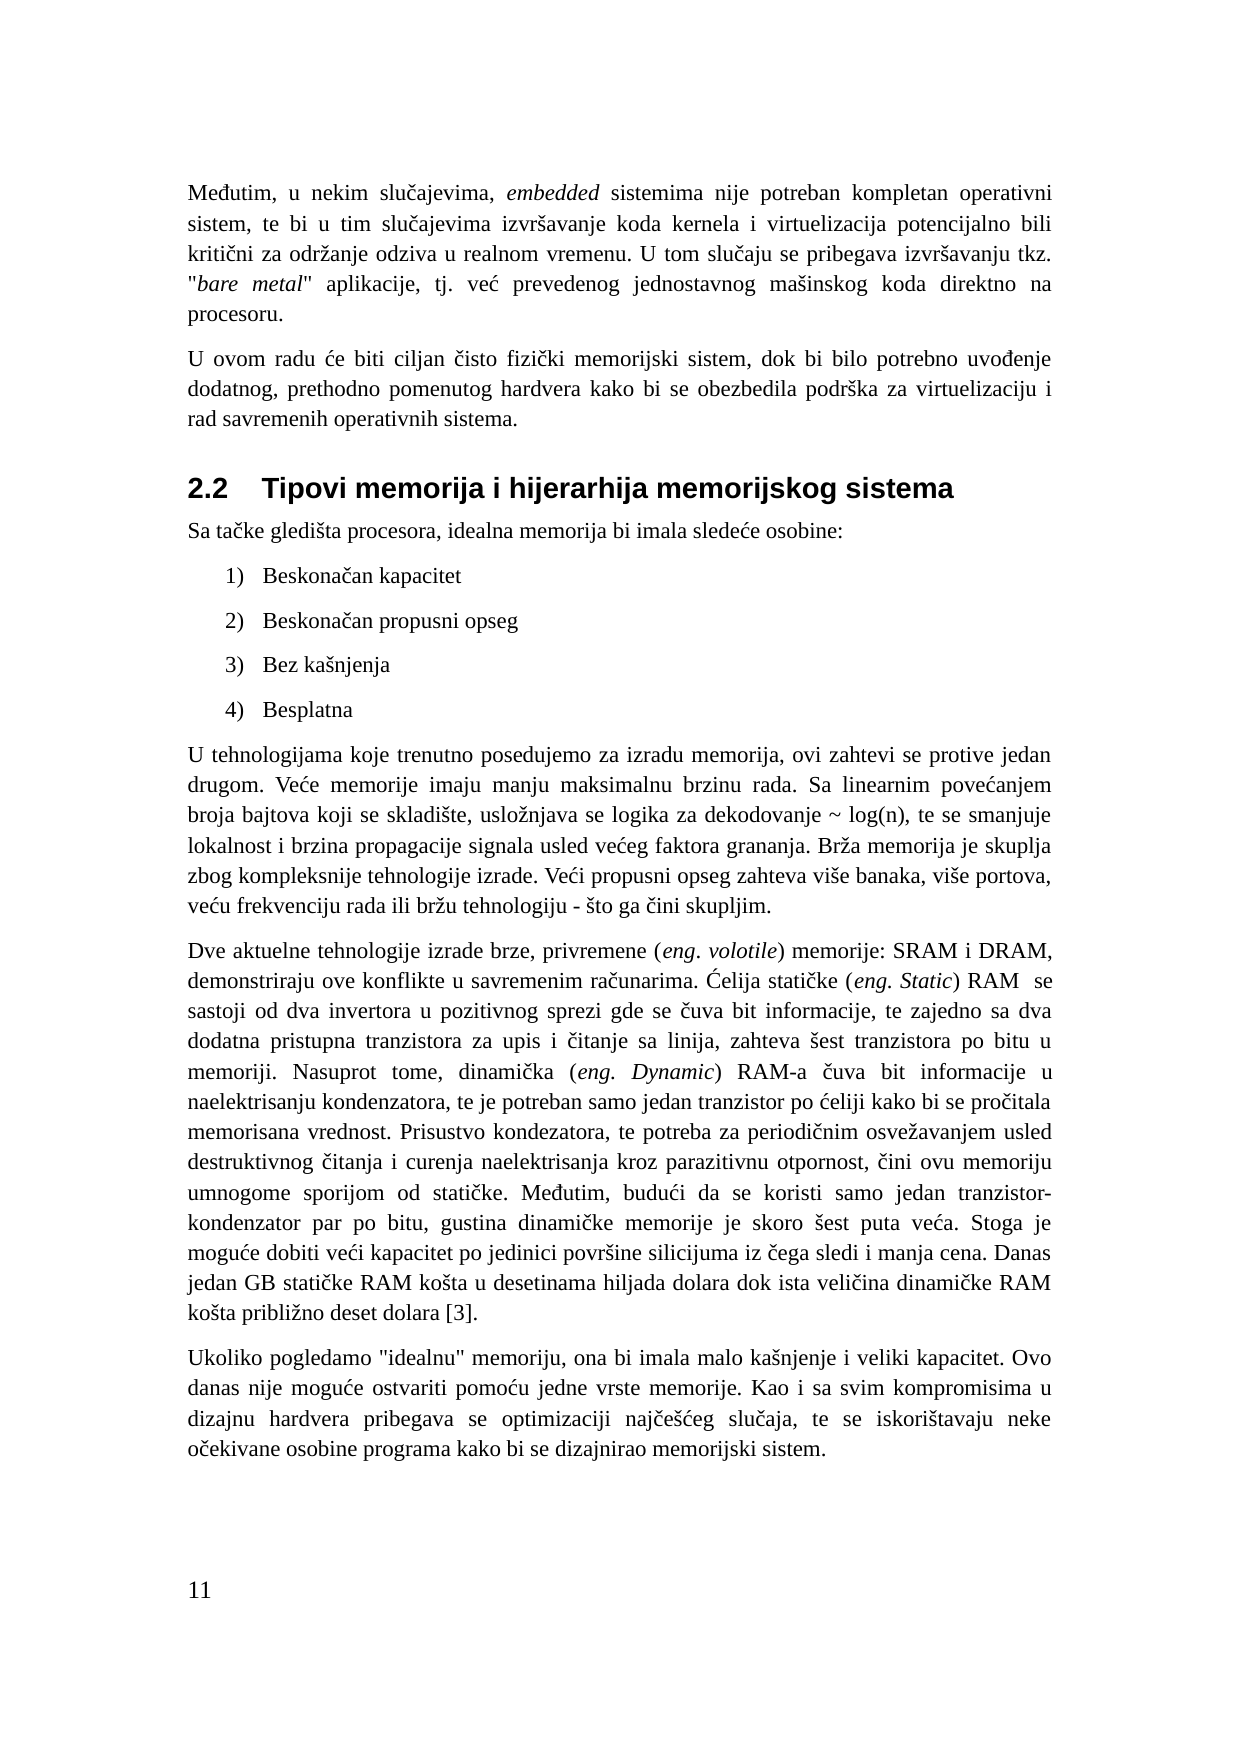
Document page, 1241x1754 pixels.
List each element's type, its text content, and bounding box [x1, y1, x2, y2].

text Ukoliko pogledamo "idealnu" memoriju, ona bi imala malo kašnjenje i veliki kapacitet. Ovo danas nije moguće ostvariti pomoću jedne vrste memorije. Kao i sa svim kompromisima u dizajnu hardvera pribegava se optimizaciji najčešćeg slučaja, te se iskorištavaju neke očekivane osobine programa kako bi se dizajnirao memorijski sistem. [187, 1344, 1053, 1461]
list Beskonačan kapacitet [225, 562, 1053, 588]
text Međutim, u nekim slučajevima, embedded sistemima nije potreban kompletan operativni sistem, te bi u tim slučajevima izvršavanje koda kernela i virtuelizacija potencijalno bili kritični za održanje odziva u realnom vremenu. U tom slučaju se pribegava izvršavanju tkz. "bare metal" aplikacije, tj. već prevedenog jednostavnog mašinskog koda direktno na procesoru. [187, 179, 1053, 327]
text U ovom radu će biti ciljan čisto fizički memorijski sistem, dok bi bilo potrebno uvođenje dodatnog, prethodno pomenutog hardvera kako bi se obezbedila podrška za virtuelizaciju i rad savremenih operativnih sistema. [187, 345, 1053, 432]
list Bez kašnjenja [225, 652, 1053, 678]
subtitle Tipovi memorija i hijerarhija memorijskog sistema [187, 471, 1053, 505]
list Beskonačan propusni opseg [225, 607, 1053, 633]
text Dve aktuelne tehnologije izrade brze, privremene (eng. volotile) memorije: SRAM i DRAM, demonstriraju ove konflikte u savremenim računarima. Ćelija statičke (eng. Static) RAM se sastoji od dva invertora u pozitivnog sprezi gde se čuva bit informacije, te zajedno sa dva dodatna pristupna tranzistora za upis i čitanje sa linija, zahteva šest tranzistora po bitu u memoriji. Nasuprot tome, dinamička (eng. Dynamic) RAM-a čuva bit informacije u naelektrisanju kondenzatora, te je potreban samo jedan tranzistor po ćeliji kako bi se pročitala memorisana vrednost. Prisustvo kondezatora, te potreba za periodičnim osvežavanjem usled destruktivnog čitanja i curenja naelektrisanja kroz parazitivnu otpornost, čini ovu memoriju umnogome sporijom od statičke. Međutim, budući da se koristi samo jedan tranzistor-kondenzator par po bitu, gustina dinamičke memorije je skoro šest puta veća. Stoga je moguće dobiti veći kapacitet po jedinici površine silicijuma iz čega sledi i manja cena. Danas jedan GB statičke RAM košta u desetinama hiljada dolara dok ista veličina dinamičke RAM košta približno deset dolara [3]. [187, 937, 1053, 1326]
text U tehnologijama koje trenutno posedujemo za izradu memorija, ovi zahtevi se protive jedan drugom. Veće memorije imaju manju maksimalnu brzinu rada. Sa linearnim povećanjem broja bajtova koji se skladište, usložnjava se logika za dekodovanje ~ log(n), te se smanjuje lokalnost i brzina propagacije signala usled većeg faktora grananja. Brža memorija je skuplja zbog kompleksnije tehnologije izrade. Veći propusni opseg zahteva više banaka, više portova, veću frekvenciju rada ili bržu tehnologiju - što ga čini skupljim. [187, 741, 1053, 918]
text Sa tačke gledišta procesora, idealna memorija bi imala sledeće osobine: [187, 517, 1053, 543]
list Besplatna [225, 696, 1053, 723]
